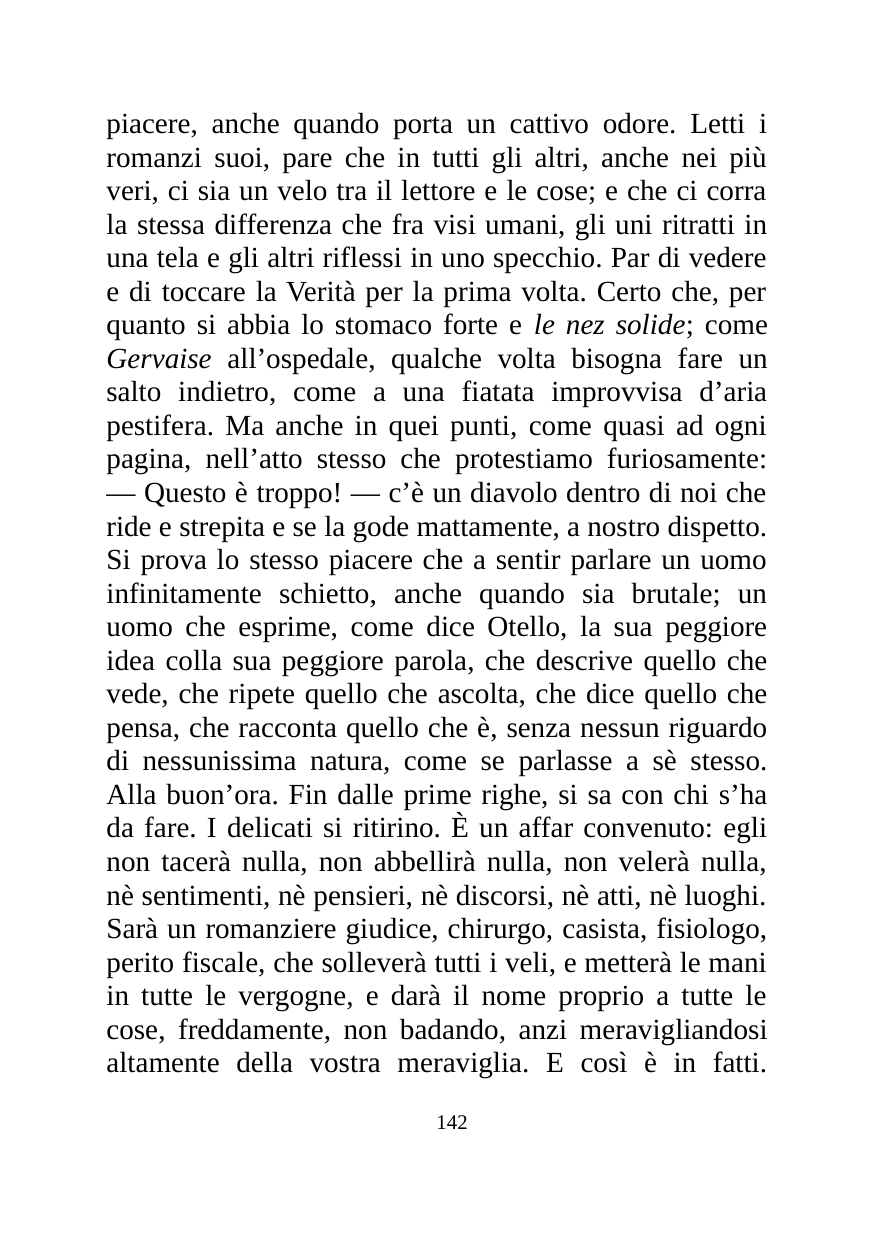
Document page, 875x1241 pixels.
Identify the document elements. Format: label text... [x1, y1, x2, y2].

text piacere, anche quando porta un cattivo odore. Letti i romanzi suoi, pare che in tutti gli altri, anche nei più veri, ci sia un velo tra il lettore e le cose; e che ci corra la stessa differenza che fra visi umani, gli uni ritratti in una tela e gli altri riflessi in uno specchio. Par di vedere e di toccare la Verità per la prima volta. Certo che, per quanto si abbia lo stomaco forte e le nez solide; come Gervaise all’ospedale, qualche volta bisogna fare un salto indietro, come a una fiatata improvvisa d’aria pestifera. Ma anche in quei punti, come quasi ad ogni pagina, nell’atto stesso che protestiamo furiosamente: — Questo è troppo! — c’è un diavolo dentro di noi che ride e strepita e se la gode mattamente, a nostro dispetto. Si prova lo stesso piacere che a sentir parlare un uomo infinitamente schietto, anche quando sia brutale; un uomo che esprime, come dice Otello, la sua peggiore idea colla sua peggiore parola, che descrive quello che vede, che ripete quello che ascolta, che dice quello che pensa, che racconta quello che è, senza nessun riguardo di nessunissima natura, come se parlasse a sè stesso. Alla buon’ora. Fin dalle prime righe, si sa con chi s’ha da fare. I delicati si ritirino. È un affar convenuto: egli non tacerà nulla, non abbellirà nulla, non velerà nulla, nè sentimenti, nè pensieri, nè discorsi, nè atti, nè luoghi. Sarà un romanziere giudice, chirurgo, casista, fisiologo, perito fiscale, che solleverà tutti i veli, e metterà le mani in tutte le vergogne, e darà il nome proprio a tutte le cose, freddamente, non badando, anzi meravigliandosi altamente della vostra meraviglia. E così è in fatti. [106, 106, 768, 1079]
